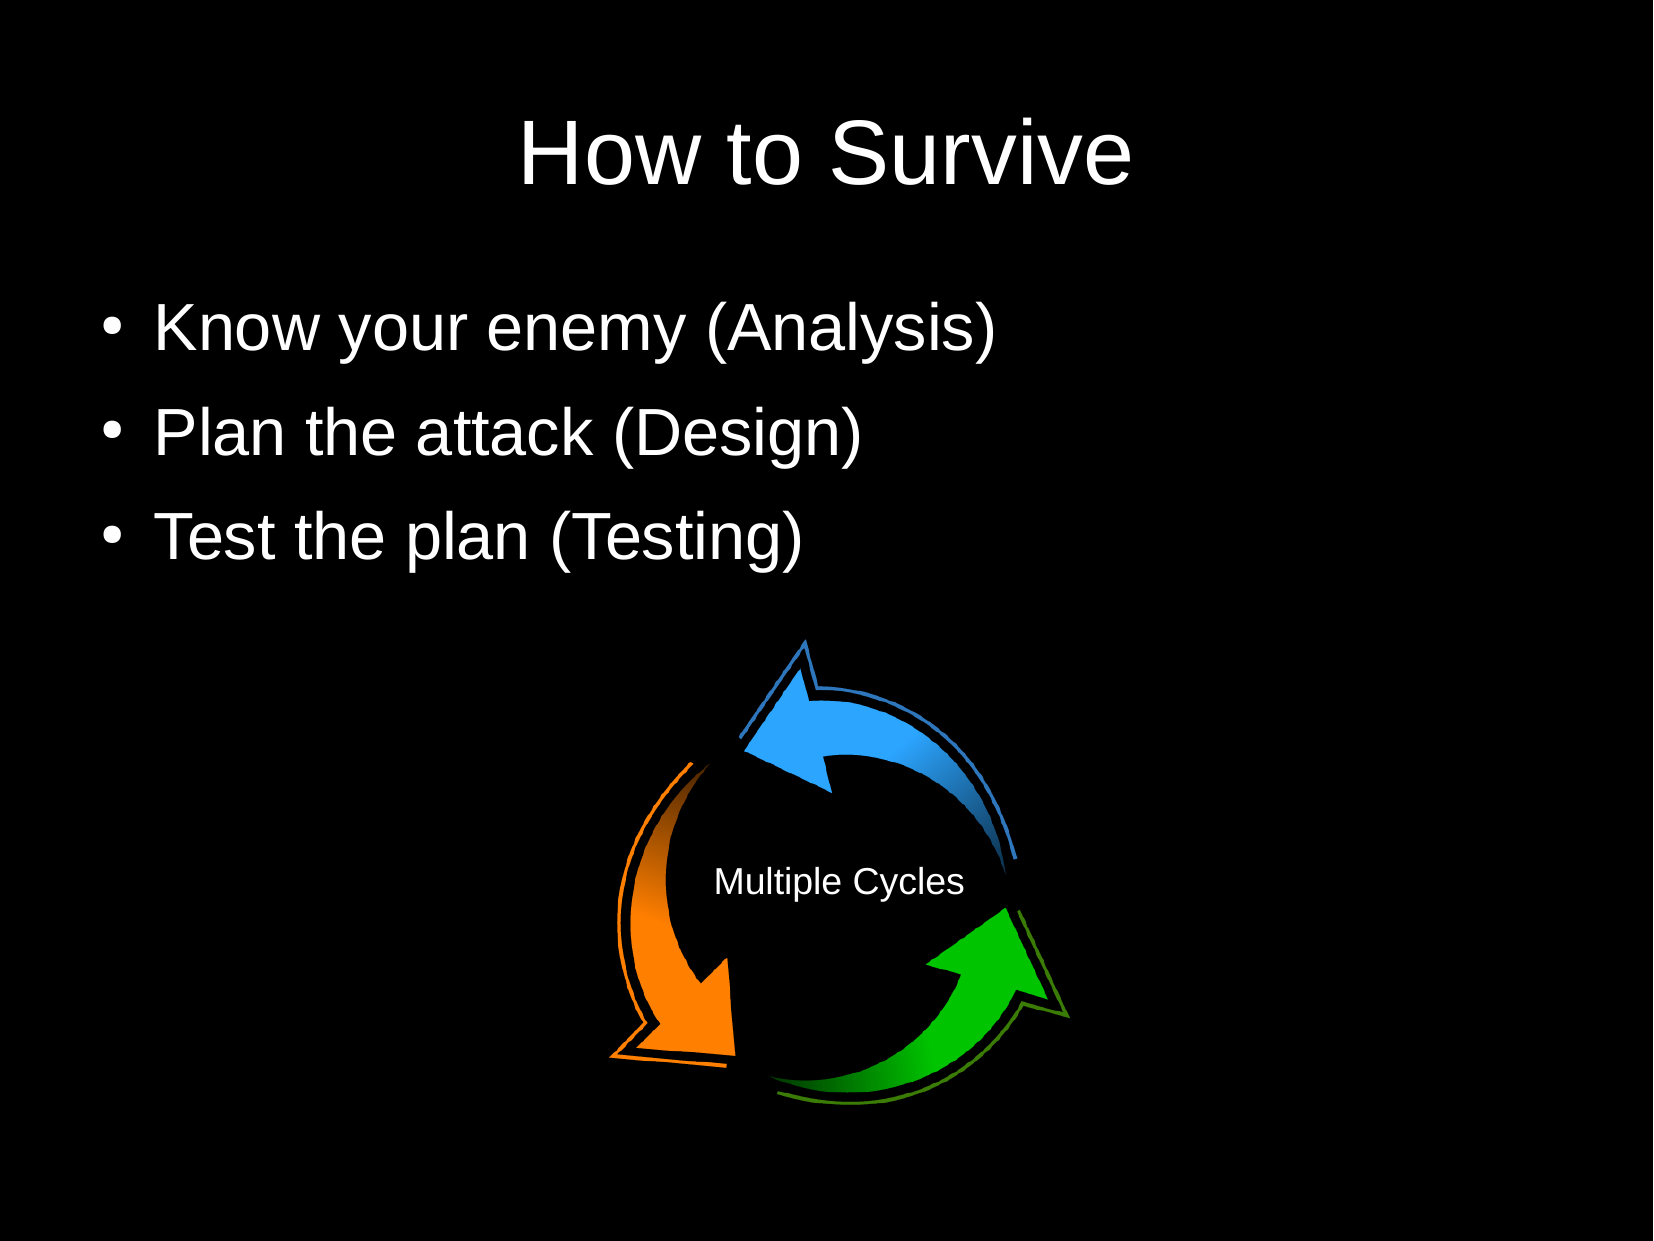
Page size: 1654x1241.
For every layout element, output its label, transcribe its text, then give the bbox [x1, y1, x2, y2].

title How to Survive [82, 49, 1571, 257]
picture [600, 629, 1079, 1134]
list Know your enemy (Analysis) Plan the attack (Design) Test the plan (Testing) [82, 290, 1571, 1010]
